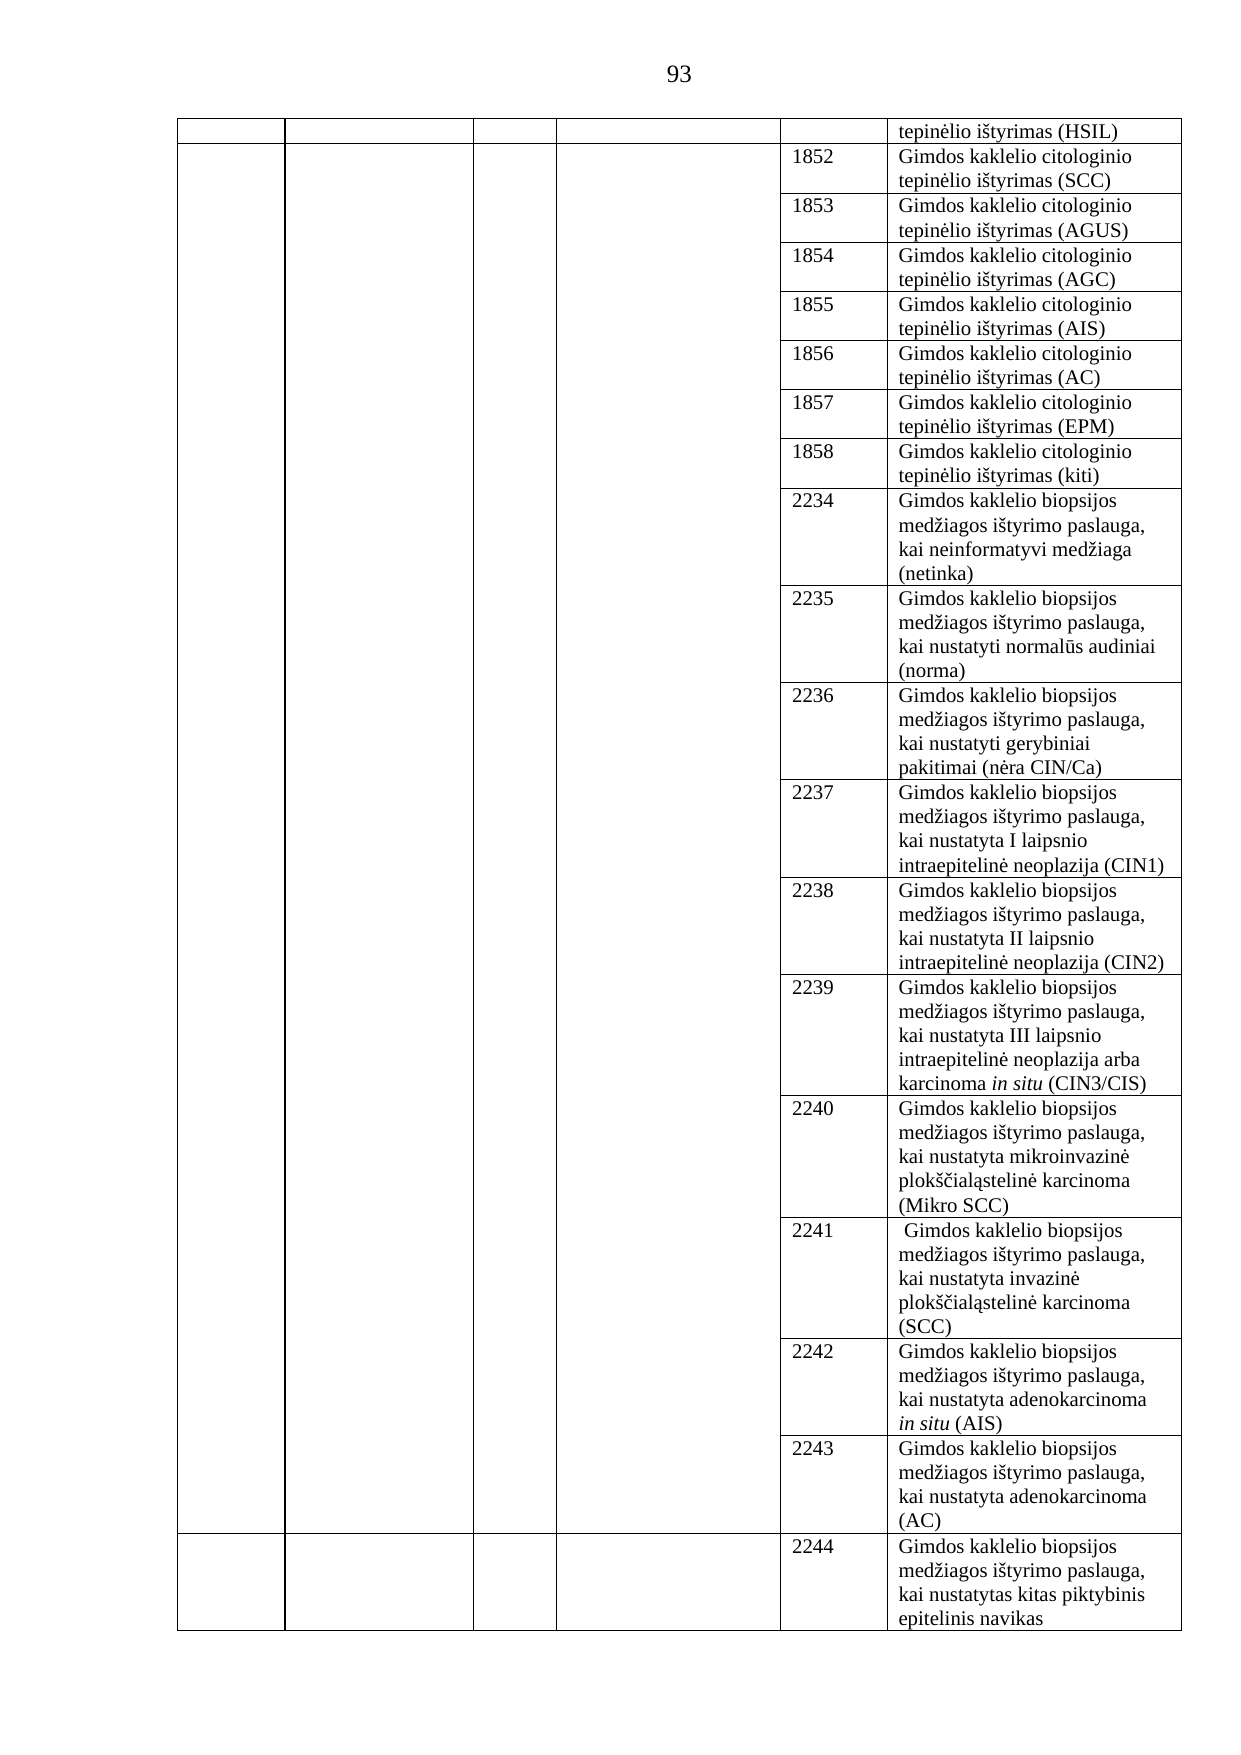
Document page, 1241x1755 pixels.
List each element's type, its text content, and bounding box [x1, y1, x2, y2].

table_cell [178, 1534, 284, 1630]
table_cell Gimdos kaklelio biopsijos medžiagos ištyrimo paslauga, kai nustatytas kitas piktybinis epitelinis navikas [888, 1534, 1181, 1630]
table_cell [557, 1534, 780, 1630]
table_cell Gimdos kaklelio biopsijos medžiagos ištyrimo paslauga, kai nustatyta adenokarcinoma in situ (AIS) [888, 1339, 1181, 1435]
table_cell 2239 [781, 975, 887, 1095]
table_cell 2241 [781, 1218, 887, 1338]
table_cell Gimdos kaklelio biopsijos medžiagos ištyrimo paslauga, kai nustatyta I laipsnio intraepitelinė neoplazija (CIN1) [888, 780, 1181, 877]
table_cell Gimdos kaklelio citologinio tepinėlio ištyrimas (AIS) [888, 292, 1181, 340]
table_cell Gimdos kaklelio biopsijos medžiagos ištyrimo paslauga, kai nustatyta invazinė plokščialąstelinė karcinoma (SCC) [888, 1218, 1181, 1338]
table_cell tepinėlio ištyrimas (HSIL) [888, 119, 1181, 143]
table_cell 2236 [781, 683, 887, 779]
table_cell Gimdos kaklelio citologinio tepinėlio ištyrimas (EPM) [888, 390, 1181, 438]
table_cell 2240 [781, 1096, 887, 1217]
table_cell 2235 [781, 586, 887, 682]
table_cell [474, 119, 556, 143]
table_cell [178, 144, 284, 1532]
table_cell 1855 [781, 292, 887, 340]
table_cell Gimdos kaklelio biopsijos medžiagos ištyrimo paslauga, kai nustatyta III laipsnio intraepitelinė neoplazija arba karcinoma in situ (CIN3/CIS) [888, 975, 1181, 1095]
table_cell Gimdos kaklelio citologinio tepinėlio ištyrimas (SCC) [888, 144, 1181, 192]
table_cell Gimdos kaklelio citologinio tepinėlio ištyrimas (AGUS) [888, 194, 1181, 242]
table_cell 1853 [781, 194, 887, 242]
table_cell Gimdos kaklelio biopsijos medžiagos ištyrimo paslauga, kai nustatyta adenokarcinoma (AC) [888, 1436, 1181, 1532]
table_cell 2244 [781, 1534, 887, 1630]
table_cell Gimdos kaklelio citologinio tepinėlio ištyrimas (kiti) [888, 439, 1181, 487]
table_cell [286, 1534, 473, 1630]
table_cell 1856 [781, 341, 887, 389]
table_cell [474, 144, 556, 1532]
table_cell Gimdos kaklelio biopsijos medžiagos ištyrimo paslauga, kai neinformatyvi medžiaga (netinka) [888, 489, 1181, 585]
table_cell [781, 119, 887, 143]
table_cell [474, 1534, 556, 1630]
table_cell 1854 [781, 243, 887, 291]
table_cell Gimdos kaklelio biopsijos medžiagos ištyrimo paslauga, kai nustatyta II laipsnio intraepitelinė neoplazija (CIN2) [888, 878, 1181, 974]
table_cell [557, 144, 780, 1532]
table_cell 1852 [781, 144, 887, 192]
table_cell Gimdos kaklelio citologinio tepinėlio ištyrimas (AC) [888, 341, 1181, 389]
table_cell 1857 [781, 390, 887, 438]
table_cell 2243 [781, 1436, 887, 1532]
table_cell Gimdos kaklelio citologinio tepinėlio ištyrimas (AGC) [888, 243, 1181, 291]
table_cell Gimdos kaklelio biopsijos medžiagos ištyrimo paslauga, kai nustatyti normalūs audiniai (norma) [888, 586, 1181, 682]
table_cell Gimdos kaklelio biopsijos medžiagos ištyrimo paslauga, kai nustatyti gerybiniai pakitimai (nėra CIN/Ca) [888, 683, 1181, 779]
table_cell [286, 119, 473, 143]
table_cell Gimdos kaklelio biopsijos medžiagos ištyrimo paslauga, kai nustatyta mikroinvazinė plokščialąstelinė karcinoma (Mikro SCC) [888, 1096, 1181, 1217]
table_cell 2234 [781, 489, 887, 585]
table_cell 2242 [781, 1339, 887, 1435]
table_cell 1858 [781, 439, 887, 487]
table_cell 2237 [781, 780, 887, 877]
table_cell [557, 119, 780, 143]
table_cell [178, 119, 284, 143]
table_cell [286, 144, 473, 1532]
table_cell 2238 [781, 878, 887, 974]
